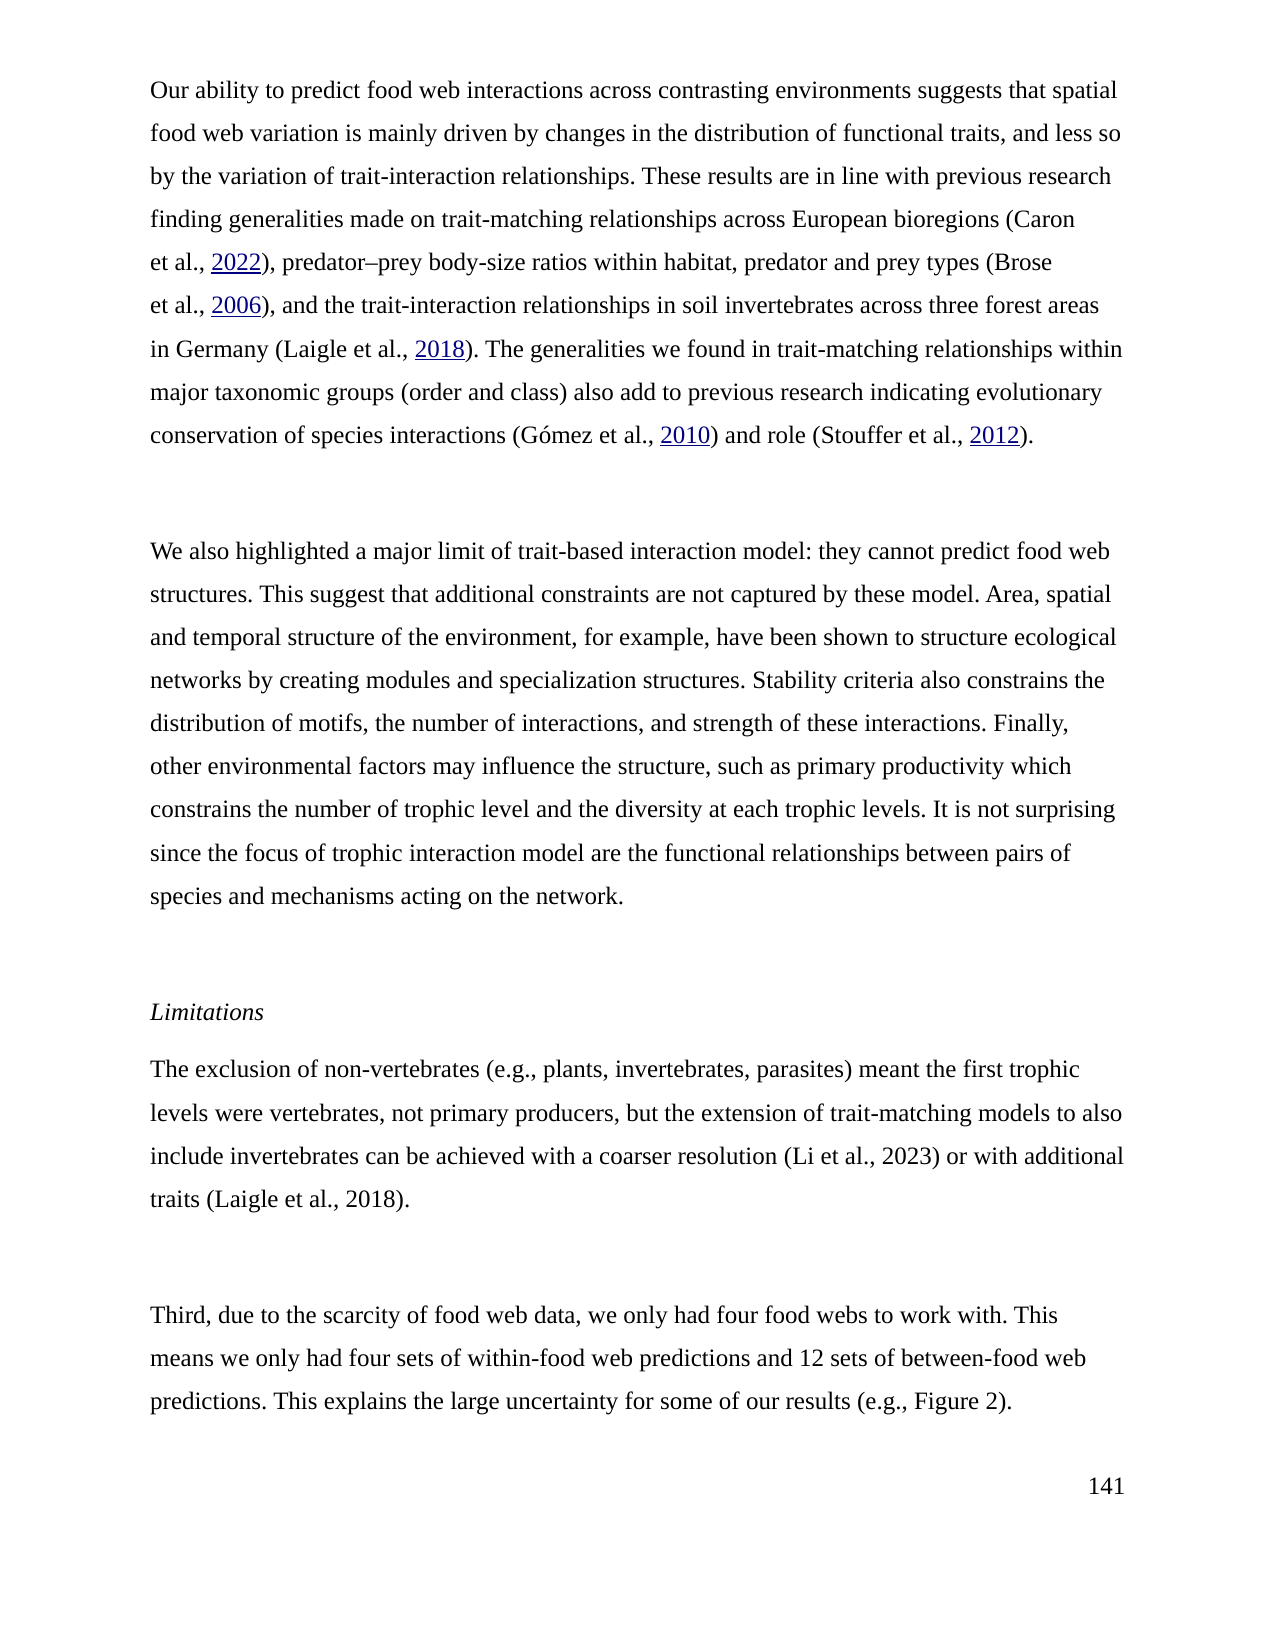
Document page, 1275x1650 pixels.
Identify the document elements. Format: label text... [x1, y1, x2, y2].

text Limitations [150, 997, 1125, 1025]
text We also highlighted a major limit of trait-based interaction model: they cannot predict food web structures. This suggest that additional constraints are not captured by these model. Area, spatial and temporal structure of the environment, for example, have been shown to structure ecological networks by creating modules and specialization structures. Stability criteria also constrains the distribution of motifs, the number of interactions, and strength of these interactions. Finally, other environmental factors may influence the structure, such as primary productivity which constrains the number of trophic level and the diversity at each trophic levels. It is not surprising since the focus of trophic interaction model are the functional relationships between pairs of species and mechanisms acting on the network. [150, 536, 1125, 909]
text The exclusion of non-vertebrates (e.g., plants, invertebrates, parasites) meant the first trophic levels were vertebrates, not primary producers, but the extension of trait-matching models to also include invertebrates can be achieved with a coarser resolution (Li et al., 2023) or with additional traits (Laigle et al., 2018). [150, 1054, 1125, 1213]
text Our ability to predict food web interactions across contrasting environments suggests that spatial food web variation is mainly driven by changes in the distribution of functional traits, and less so by the variation of trait-interaction relationships. These results are in line with previous research finding generalities made on trait-matching relationships across European bioregions (Caron et al., 2022), predator–prey body-size ratios within habitat, predator and prey types (Brose et al., 2006), and the trait-interaction relationships in soil invertebrates across three forest areas in Germany (Laigle et al., 2018). The generalities we found in trait-matching relationships within major taxonomic groups (order and class) also add to previous research indicating evolutionary conservation of species interactions (Gómez et al., 2010) and role (Stouffer et al., 2012). [150, 75, 1125, 449]
text Third, due to the scarcity of food web data, we only had four food webs to work with. This means we only had four sets of within-food web predictions and 12 sets of between-food web predictions. This explains the large uncertainty for some of our results (e.g., Figure 2). [150, 1300, 1125, 1415]
